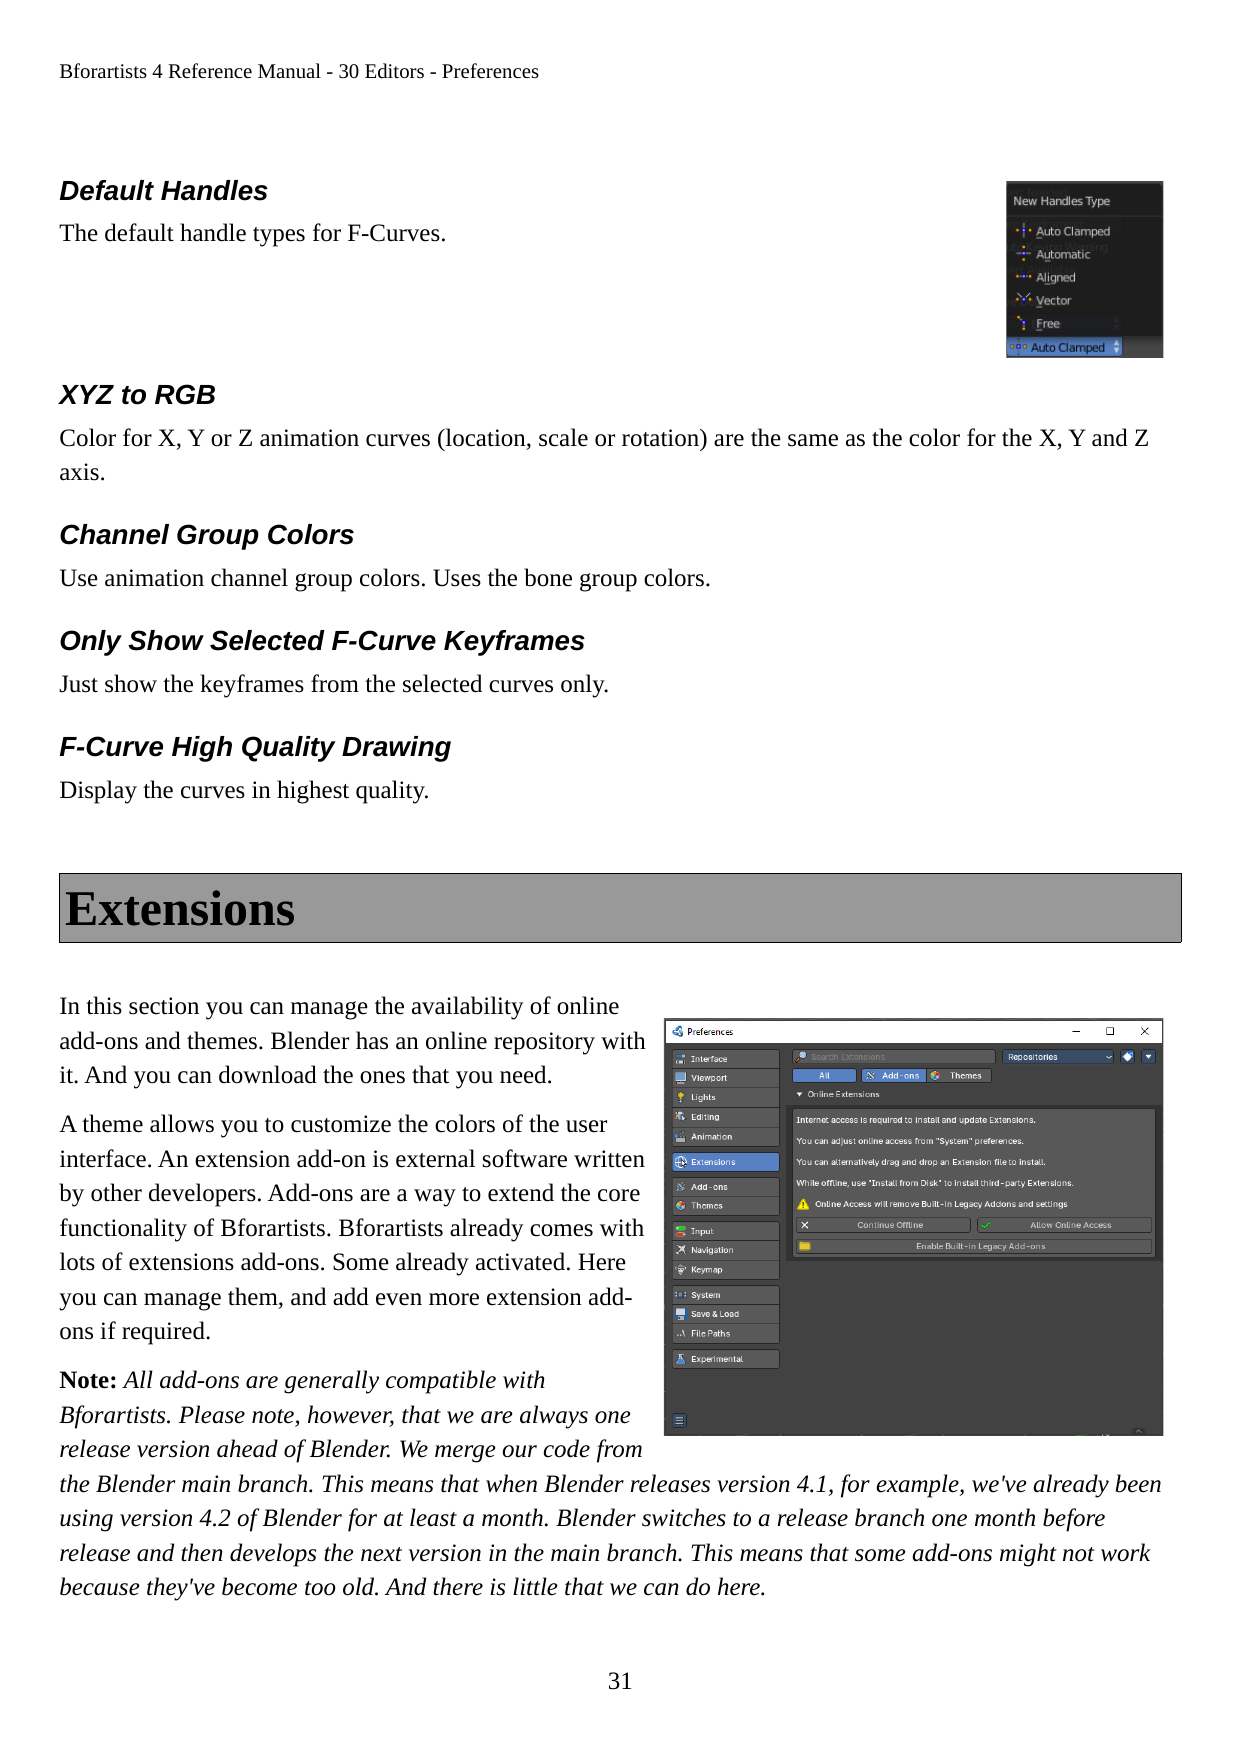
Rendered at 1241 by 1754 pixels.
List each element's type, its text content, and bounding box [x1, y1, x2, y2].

text A theme allows you to customize the colors of the user interface. An extension add-on is external software written by other developers. Add-ons are a way to extend the core functionality of Bforartists. Bforartists already comes with lots of extensions add-ons. Some already activated. Here you can manage them, and add even more extension add-ons if required. [59, 1109, 663, 1345]
subtitle Only Show Selected F-Curve Keyframes [59, 624, 1181, 656]
subtitle XYZ to RGB [59, 378, 1181, 410]
table_header Extensions [60, 874, 1181, 942]
subtitle Channel Group Colors [59, 519, 1181, 551]
text Color for X, Y or Z animation curves (location, scale or rotation) are the same as the color for the X, Y and Z axis. [59, 423, 1181, 486]
subtitle F-Curve High Quality Drawing [59, 731, 1181, 762]
text In this section you can manage the availability of online add-ons and themes. Blender has an online repository with it. And you can download the ones that you need. [59, 991, 1181, 1089]
text Note: All add-ons are generally compatible with Bforartists. Please note, however, that we are always one release version ahead of Blender. We merge our code from the Blender main branch. This means that when Blender releases version 4.1, for example, we've already been using version 4.2 of Blender for at least a month. Blender switches to a release branch one month before release and then develops the next version in the main branch. This means that some add-ons might not work because they've become too old. And there is little that we can do here. [59, 1365, 1181, 1601]
picture [1006, 181, 1164, 358]
subtitle Default Handles [59, 174, 1181, 206]
text Use animation channel group colors. Uses the bone group colors. [59, 563, 1181, 592]
text Just show the keyframes from the selected curves only. [59, 669, 1181, 698]
picture [663, 1018, 1164, 1436]
text The default handle types for F-Curves. [59, 218, 1006, 247]
text Display the curves in highest quality. [59, 775, 1181, 804]
